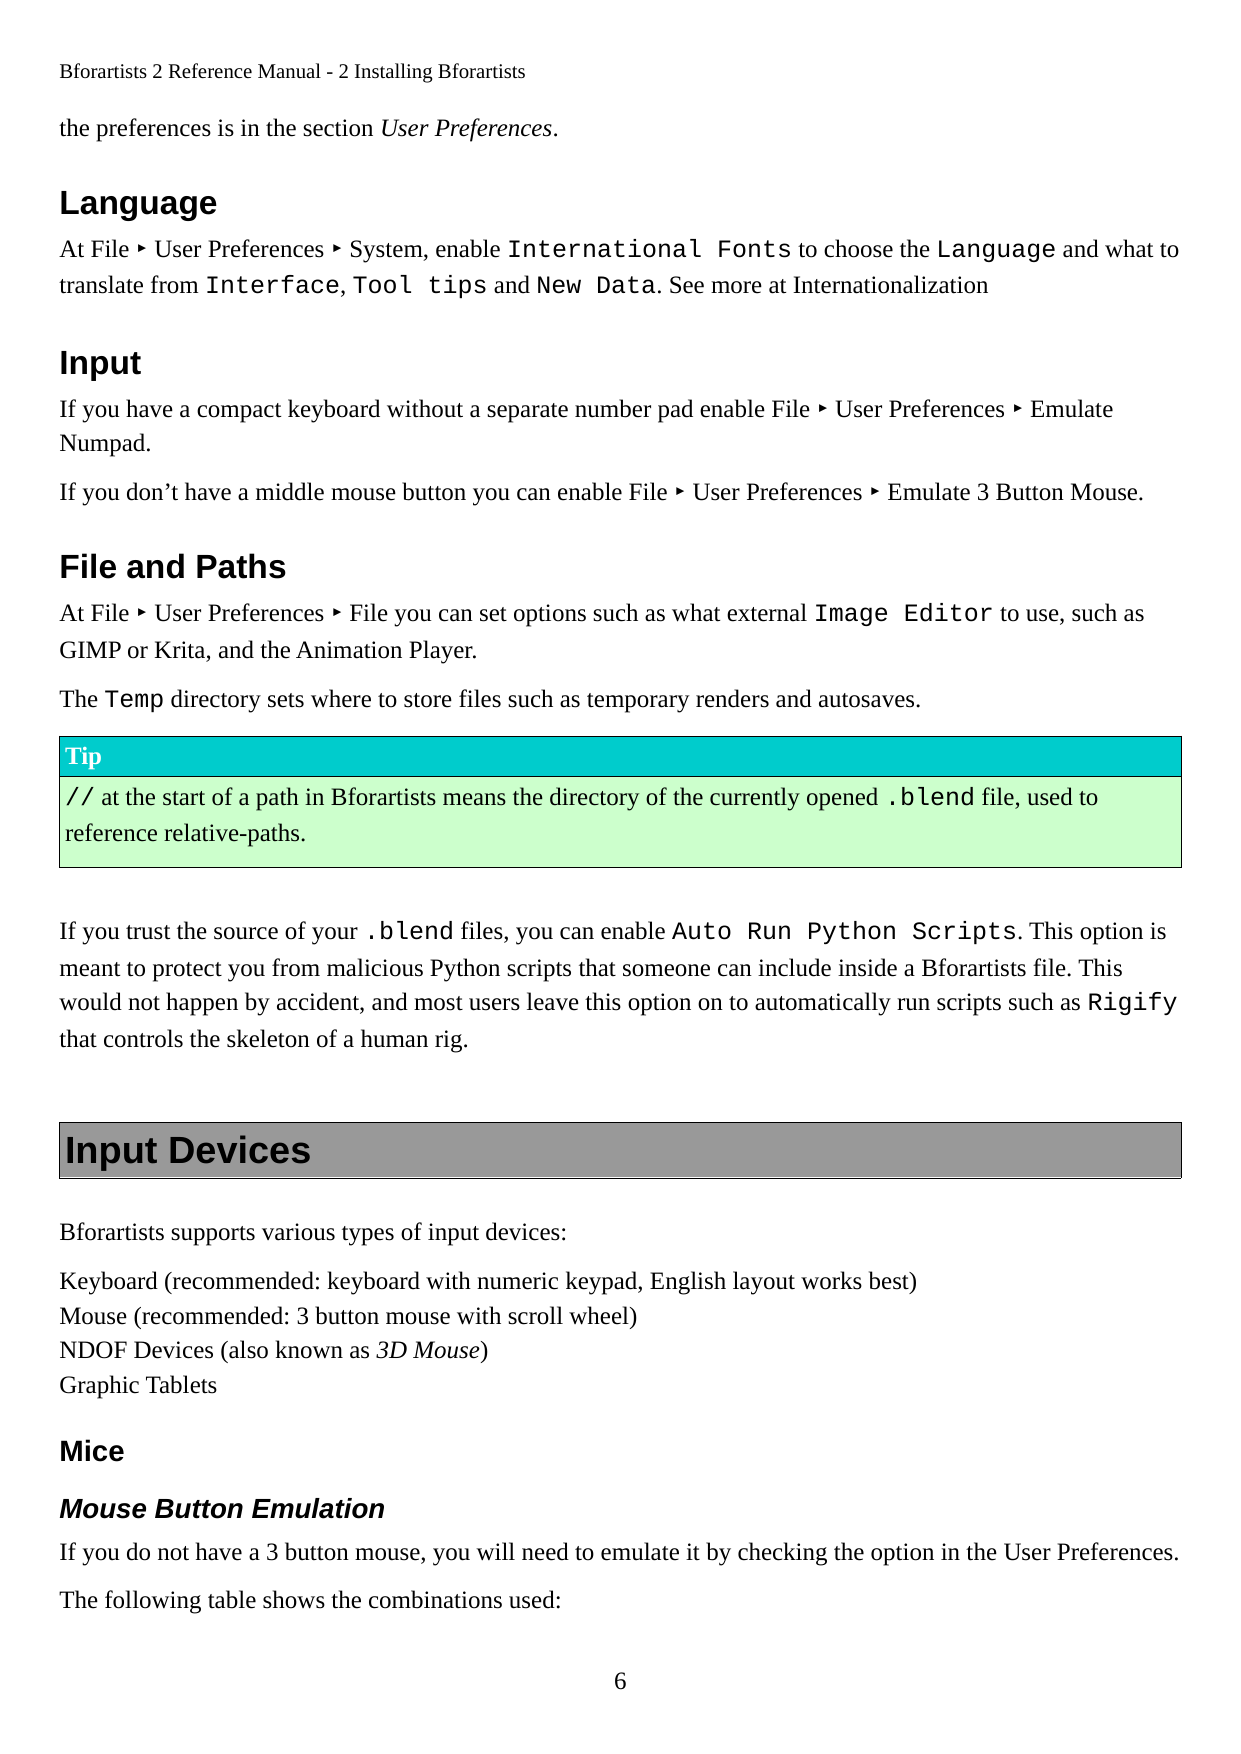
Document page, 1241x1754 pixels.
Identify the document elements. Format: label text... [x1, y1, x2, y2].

text the preferences is in the section User Preferences. [59, 113, 1181, 141]
text If you don’t have a middle mouse button you can enable File ‣ User Preferences ‣ Emulate 3 Button Mouse. [59, 477, 1181, 506]
table_cell // at the start of a path in Bforartists means the directory of the currently opened .blend file, used to reference relative-paths. [60, 777, 1181, 867]
text If you trust the source of your .blend files, you can enable Auto Run Python Scripts. This option is meant to protect you from malicious Python scripts that someone can include inside a Bforartists file. This would not happen by accident, and most users leave this option on to automatically run scripts such as Rigify that controls the skeleton of a human rig. [59, 916, 1181, 1053]
subtitle Input [59, 343, 1181, 381]
text Keyboard (recommended: keyboard with numeric keypad, English layout works best) Mouse (recommended: 3 button mouse with scroll wheel) NDOF Devices (also known as 3D Mouse) Graphic Tablets [59, 1266, 1181, 1398]
text Bforartists supports various types of input devices: [59, 1179, 1181, 1246]
table_header Input Devices [60, 1123, 1181, 1177]
text If you have a compact keyboard without a separate number pad enable File ‣ User Preferences ‣ Emulate Numpad. [59, 394, 1181, 457]
text At File ‣ User Preferences ‣ System, enable International Fonts to choose the Language and what to translate from Interface, Tool tips and New Data. See more at Internationalization [59, 234, 1181, 301]
text At File ‣ User Preferences ‣ File you can set options such as what external Image Editor to use, such as GIMP or Krita, and the Animation Player. [59, 598, 1181, 664]
subtitle Language [59, 182, 1181, 221]
text The following table shows the combinations used: [59, 1586, 1181, 1614]
subtitle File and Paths [59, 547, 1181, 586]
subtitle Mouse Button Emulation [59, 1492, 1181, 1524]
subtitle Mice [59, 1433, 1181, 1467]
text If you do not have a 3 button mouse, you will need to emulate it by checking the option in the User Preferences. [59, 1537, 1181, 1565]
text The Temp directory sets where to store files such as temporary renders and autosaves. [59, 684, 1181, 715]
table_header Tip [60, 737, 1181, 776]
